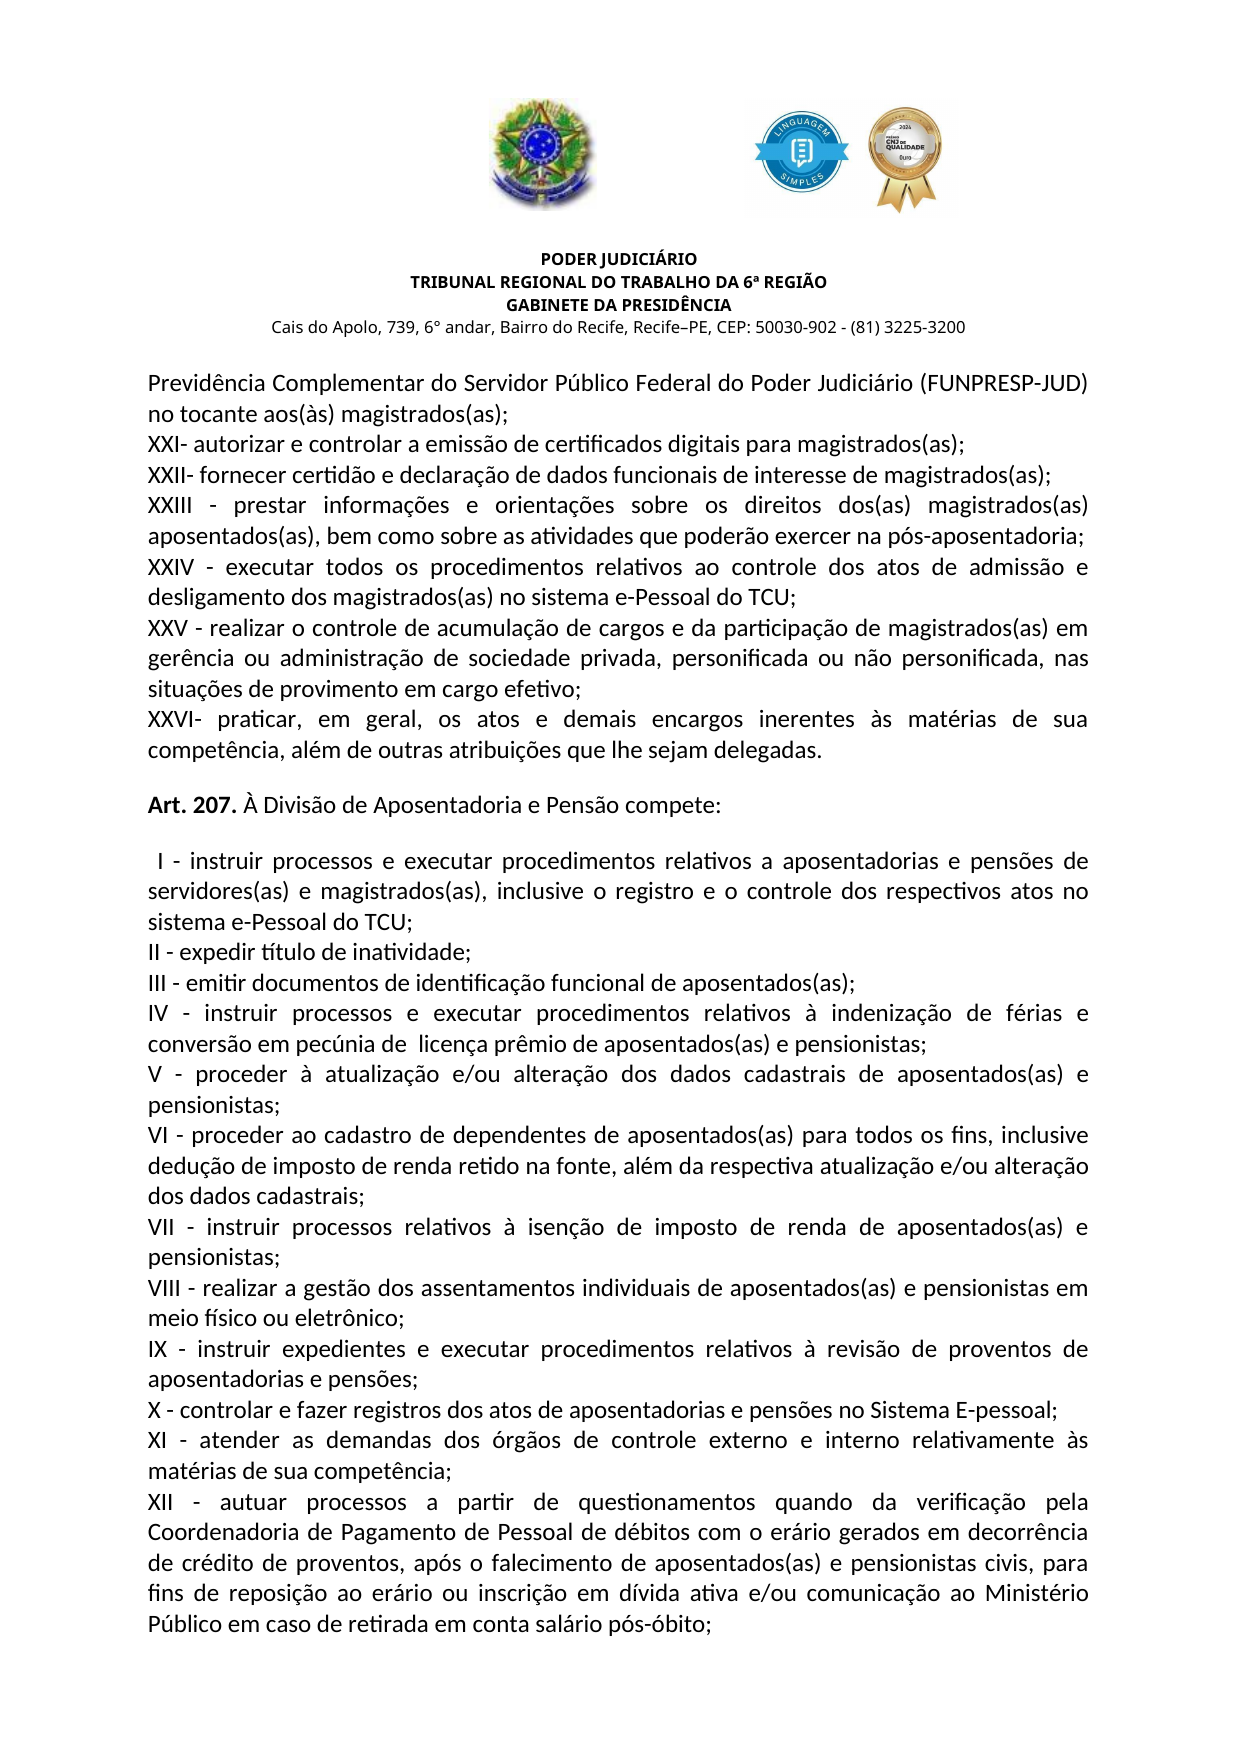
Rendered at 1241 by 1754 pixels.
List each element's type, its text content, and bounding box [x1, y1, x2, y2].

text XXV - realizar o controle de acumulação de cargos e da participação de magistrados(as) em gerência ou administração de sociedade privada, personificada ou não personificada, nas situações de provimento em cargo efetivo; [148, 612, 1090, 703]
text IV - instruir processos e executar procedimentos relativos à indenização de férias e conversão em pecúnia de licença prêmio de aposentados(as) e pensionistas; [148, 997, 1090, 1058]
text VI - proceder ao cadastro de dependentes de aposentados(as) para todos os fins, inclusive dedução de imposto de renda retido na fonte, além da respectiva atualização e/ou alteração dos dados cadastrais; [148, 1119, 1090, 1211]
text VIII - realizar a gestão dos assentamentos individuais de aposentados(as) e pensionistas em meio físico ou eletrônico; [148, 1272, 1090, 1333]
text IX - instruir expedientes e executar procedimentos relativos à revisão de proventos de aposentadorias e pensões; [148, 1333, 1090, 1394]
text XXVI- praticar, em geral, os atos e demais encargos inerentes às matérias de sua competência, além de outras atribuições que lhe sejam delegadas. [148, 703, 1090, 764]
text I - instruir processos e executar procedimentos relativos a aposentadorias e pensões de servidores(as) e magistrados(as), inclusive o registro e o controle dos respectivos atos no sistema e-Pessoal do TCU; [148, 845, 1090, 936]
text X - controlar e fazer registros dos atos de aposentadorias e pensões no Sistema E-pessoal; [148, 1394, 1090, 1425]
text XXIV - executar todos os procedimentos relativos ao controle dos atos de admissão e desligamento dos magistrados(as) no sistema e-Pessoal do TCU; [148, 551, 1090, 612]
text XII - autuar processos a partir de questionamentos quando da verificação pela Coordenadoria de Pagamento de Pessoal de débitos com o erário gerados em decorrência de crédito de proventos, após o falecimento de aposentados(as) e pensionistas civis, para fins de reposição ao erário ou inscrição em dívida ativa e/ou comunicação ao Ministério Público em caso de retirada em conta salário pós-óbito; [148, 1486, 1090, 1638]
text Art. 207. À Divisão de Aposentadoria e Pensão compete: [148, 789, 1090, 820]
text XXIII - prestar informações e orientações sobre os direitos dos(as) magistrados(as) aposentados(as), bem como sobre as atividades que poderão exercer na pós-aposentadoria; [148, 489, 1090, 551]
text XXII- fornecer certidão e declaração de dados funcionais de interesse de magistrados(as); [148, 459, 1090, 489]
text XXI- autorizar e controlar a emissão de certificados digitais para magistrados(as); [148, 428, 1090, 459]
text III - emitir documentos de identificação funcional de aposentados(as); [148, 967, 1090, 997]
text Previdência Complementar do Servidor Público Federal do Poder Judiciário (FUNPRESP-JUD) no tocante aos(às) magistrados(as); [148, 367, 1090, 428]
text VII - instruir processos relativos à isenção de imposto de renda de aposentados(as) e pensionistas; [148, 1211, 1090, 1272]
text V - proceder à atualização e/ou alteração dos dados cadastrais de aposentados(as) e pensionistas; [148, 1058, 1090, 1119]
text XI - atender as demandas dos órgãos de controle externo e interno relativamente às matérias de sua competência; [148, 1425, 1090, 1486]
text II - expedir título de inatividade; [148, 936, 1090, 967]
